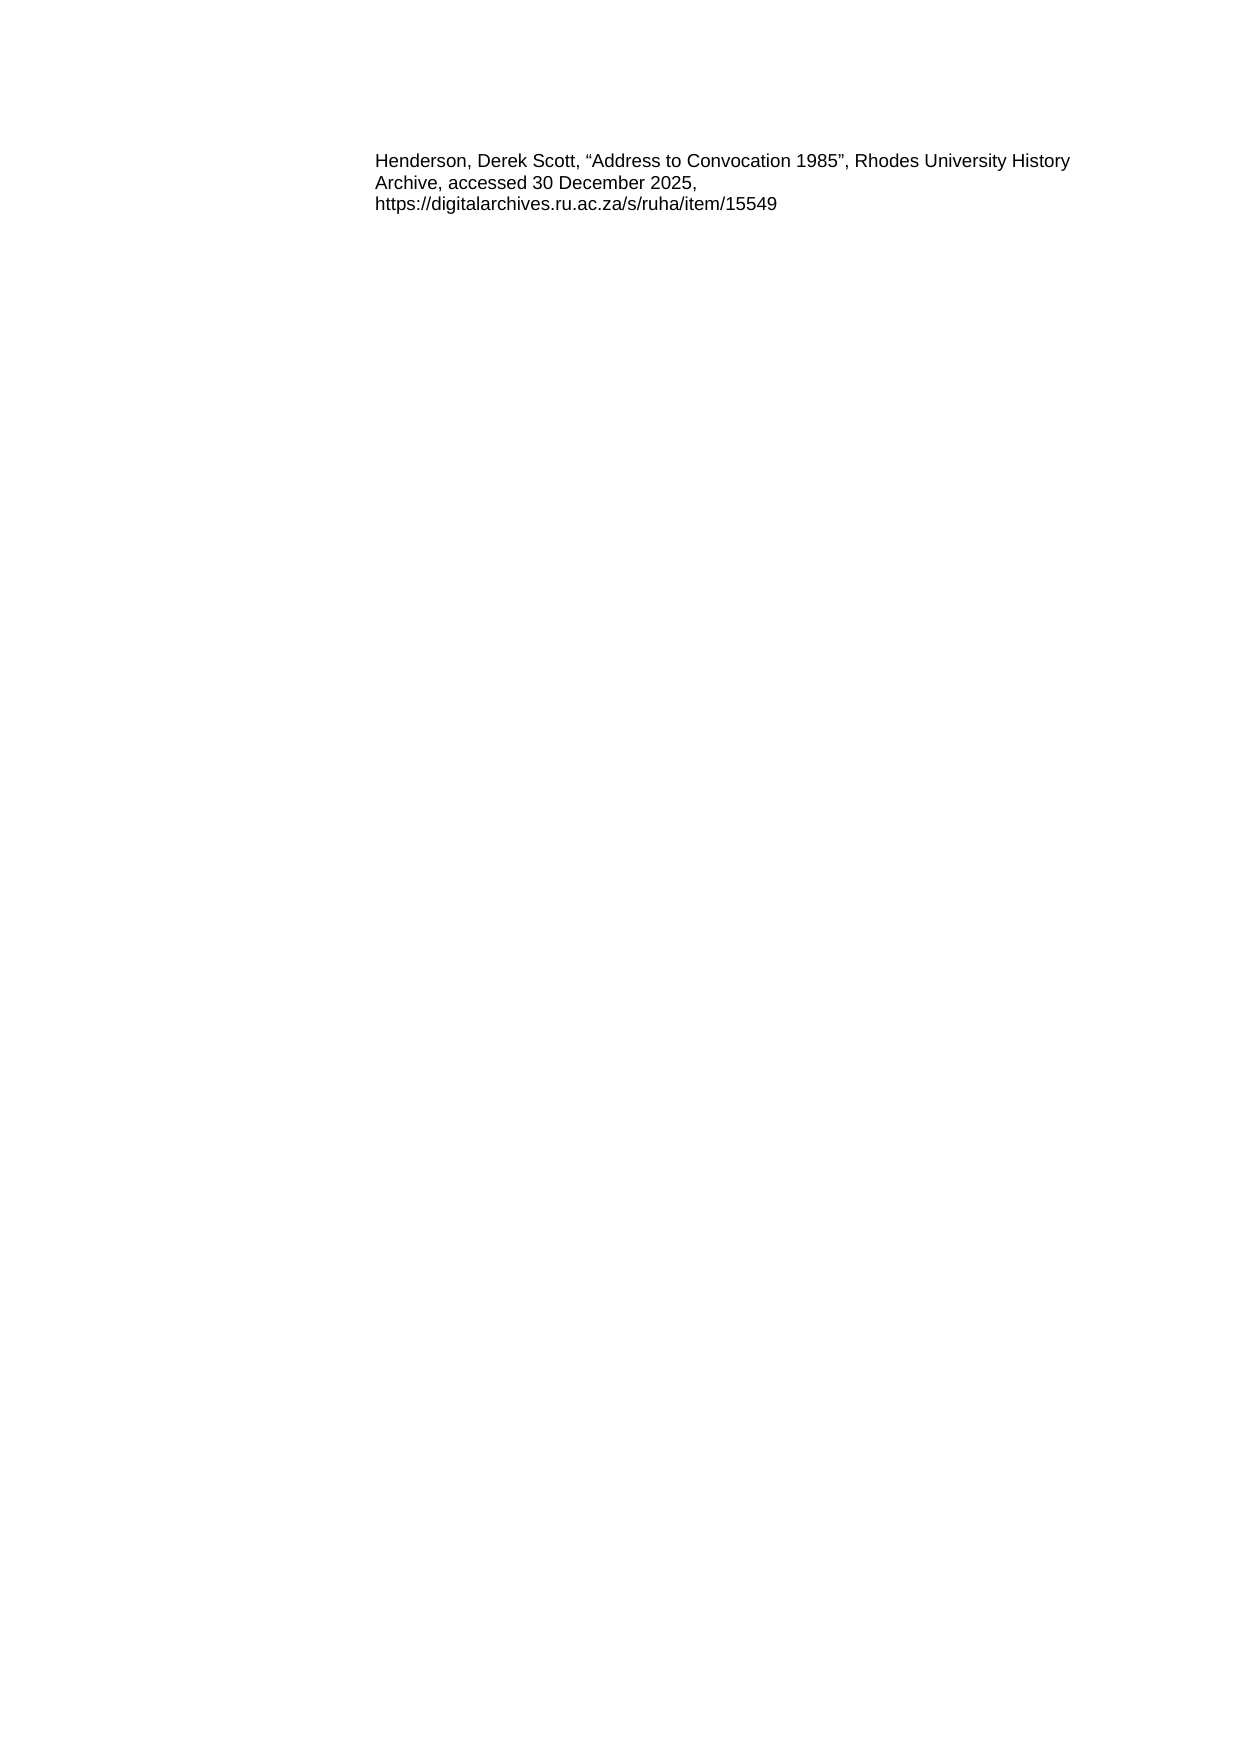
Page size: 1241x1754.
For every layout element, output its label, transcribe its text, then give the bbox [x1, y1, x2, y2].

text Henderson, Derek Scott, “Address to Convocation 1985”, Rhodes University History Archive, accessed 30 December 2025, https://digitalarchives.ru.ac.za/s/ruha/item/15549 [375, 150, 1090, 215]
